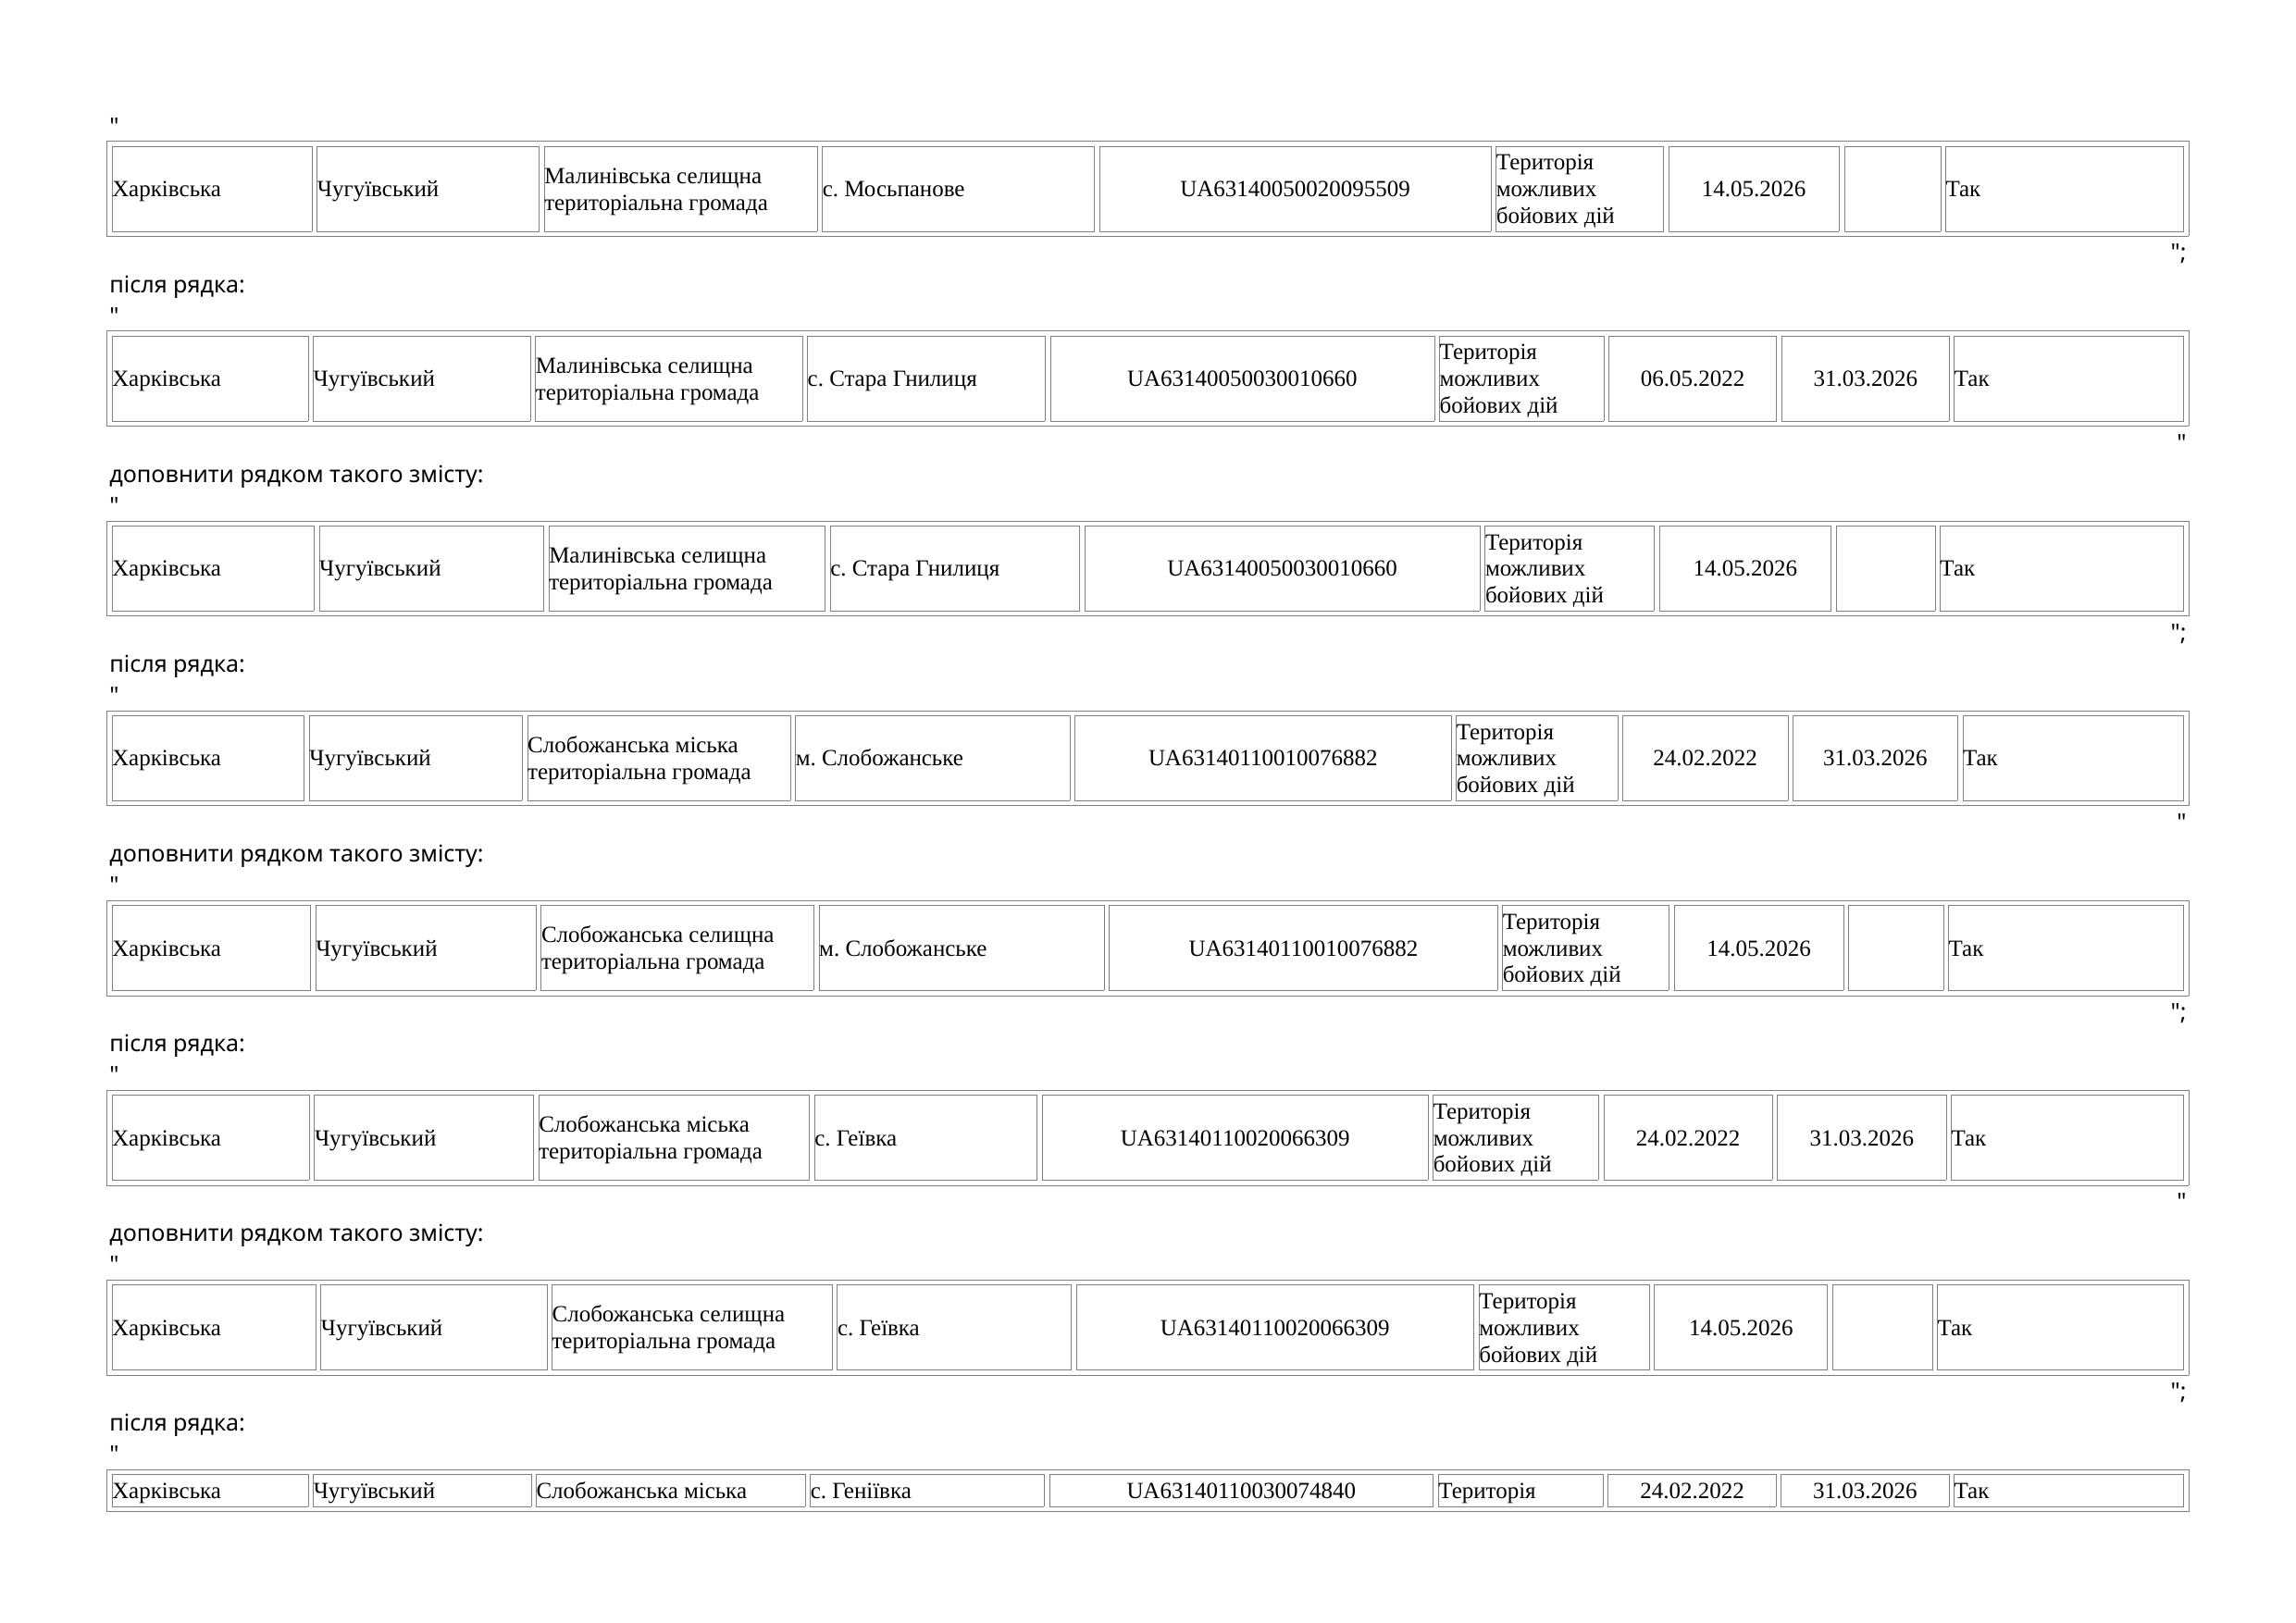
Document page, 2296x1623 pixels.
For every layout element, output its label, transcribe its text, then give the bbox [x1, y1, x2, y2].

text після рядка: [109, 1026, 2186, 1059]
table_header [1849, 906, 1943, 990]
table_header Чугуївський [310, 331, 533, 421]
table_header UA63140050030010660 [1048, 331, 1436, 421]
text " [109, 678, 2186, 710]
table_header [1846, 901, 1945, 990]
table_header Так [1952, 1470, 2186, 1506]
table_header [1845, 147, 1941, 231]
table_header Територія можливих бойових дій [1500, 901, 1671, 990]
table_header Так [1960, 712, 2186, 800]
text " [109, 427, 2186, 457]
table_header Харківська [109, 142, 315, 231]
table_header Малинівська селищна територіальна громада [533, 331, 804, 421]
text "; [109, 1376, 2186, 1406]
text " [109, 1248, 2186, 1280]
table_header [1842, 142, 1942, 231]
table_header [1830, 1281, 1934, 1369]
table_header м. Слобожанське [816, 901, 1107, 990]
table_header с. Геніївка [808, 1470, 1047, 1506]
text " [109, 868, 2186, 900]
text доповнити рядком такого змісту: [109, 836, 2186, 868]
table_header Слобожанська селищна територіальна громада [539, 901, 816, 990]
table_header Так [1948, 1091, 2186, 1180]
table_header с. Мосьпанове [820, 142, 1097, 231]
table_header Слобожанська міська територіальна громада [536, 1091, 812, 1180]
table_header Територія можливих бойових дій [1494, 142, 1666, 231]
table_header Територія можливих бойових дій [1431, 1091, 1601, 1180]
table_header Слобожанська селищна територіальна громада [550, 1281, 835, 1369]
table_header с. Геївка [835, 1281, 1074, 1369]
table_header Територія можливих бойових дій [1454, 712, 1620, 800]
table_header Територія [1435, 1470, 1606, 1506]
table_header UA63140050020095509 [1097, 142, 1494, 231]
table_header Чугуївський [312, 1091, 536, 1180]
text після рядка: [109, 647, 2186, 678]
table_header м. Слобожанське [793, 712, 1073, 800]
table_header UA63140110010076882 [1073, 712, 1454, 800]
table_header Слобожанська міська територіальна громада [525, 712, 793, 800]
table_header Чугуївський [306, 712, 525, 800]
table_header [1833, 1285, 1932, 1369]
table_header 06.05.2022 [1607, 331, 1779, 421]
text "; [109, 997, 2186, 1026]
text доповнити рядком такого змісту: [109, 1217, 2186, 1248]
text " [109, 1186, 2186, 1217]
table_header Чугуївський [313, 901, 539, 990]
table_header Чугуївський [315, 142, 541, 231]
table_header Харківська [109, 522, 316, 611]
table_header Територія можливих бойових дій [1483, 522, 1657, 611]
table_header UA63140110030074840 [1047, 1470, 1435, 1506]
table_header 14.05.2026 [1652, 1281, 1830, 1369]
table_header 24.02.2022 [1620, 712, 1790, 800]
table_header UA63140110010076882 [1107, 901, 1500, 990]
table_header Чугуївський [318, 1281, 549, 1369]
table_header с. Геївка [812, 1091, 1039, 1180]
table_header Так [1942, 142, 2186, 231]
table_header Харківська [109, 331, 310, 421]
table_header 14.05.2026 [1671, 901, 1845, 990]
table_header Харківська [109, 901, 313, 990]
table_header Харківська [109, 1470, 311, 1506]
text " [109, 109, 2186, 141]
table_header 24.02.2022 [1606, 1470, 1779, 1506]
text " [109, 806, 2186, 836]
table_header [1833, 522, 1937, 611]
table_header 31.03.2026 [1775, 1091, 1948, 1180]
table_header Малинівська селищна територіальна громада [541, 142, 820, 231]
text "; [109, 237, 2186, 267]
table_header Чугуївський [311, 1470, 533, 1506]
table_header Так [1946, 901, 2186, 990]
table_header Харківська [109, 1281, 318, 1369]
table_header Харківська [109, 1091, 312, 1180]
text після рядка: [109, 1406, 2186, 1438]
table_header Територія можливих бойових дій [1437, 331, 1607, 421]
table_header 31.03.2026 [1790, 712, 1960, 800]
table_header Харківська [109, 712, 306, 800]
table_header 24.02.2022 [1601, 1091, 1775, 1180]
table_header 31.03.2026 [1779, 1470, 1951, 1506]
text " [109, 1438, 2186, 1469]
text " [109, 299, 2186, 330]
table_header с. Стара Гнилиця [805, 331, 1048, 421]
table_header Так [1937, 522, 2186, 611]
table_header 31.03.2026 [1779, 331, 1952, 421]
text після рядка: [109, 267, 2186, 299]
table_header Територія можливих бойових дій [1476, 1281, 1651, 1369]
text " [109, 1059, 2186, 1090]
table_header 14.05.2026 [1657, 522, 1833, 611]
table_header UA63140050030010660 [1082, 522, 1483, 611]
table_header [1837, 527, 1935, 611]
table_header Так [1952, 331, 2186, 421]
table_header UA63140110020066309 [1039, 1091, 1431, 1180]
table_header Так [1934, 1281, 2186, 1369]
text доповнити рядком такого змісту: [109, 457, 2186, 489]
text " [109, 489, 2186, 520]
table_header UA63140110020066309 [1074, 1281, 1476, 1369]
table_header 14.05.2026 [1666, 142, 1842, 231]
table_header Малинівська селищна територіальна громада [546, 522, 827, 611]
table_header Чугуївський [316, 522, 546, 611]
text "; [109, 616, 2186, 647]
table_header с. Стара Гнилиця [827, 522, 1082, 611]
table_header Слобожанська міська [533, 1470, 808, 1506]
